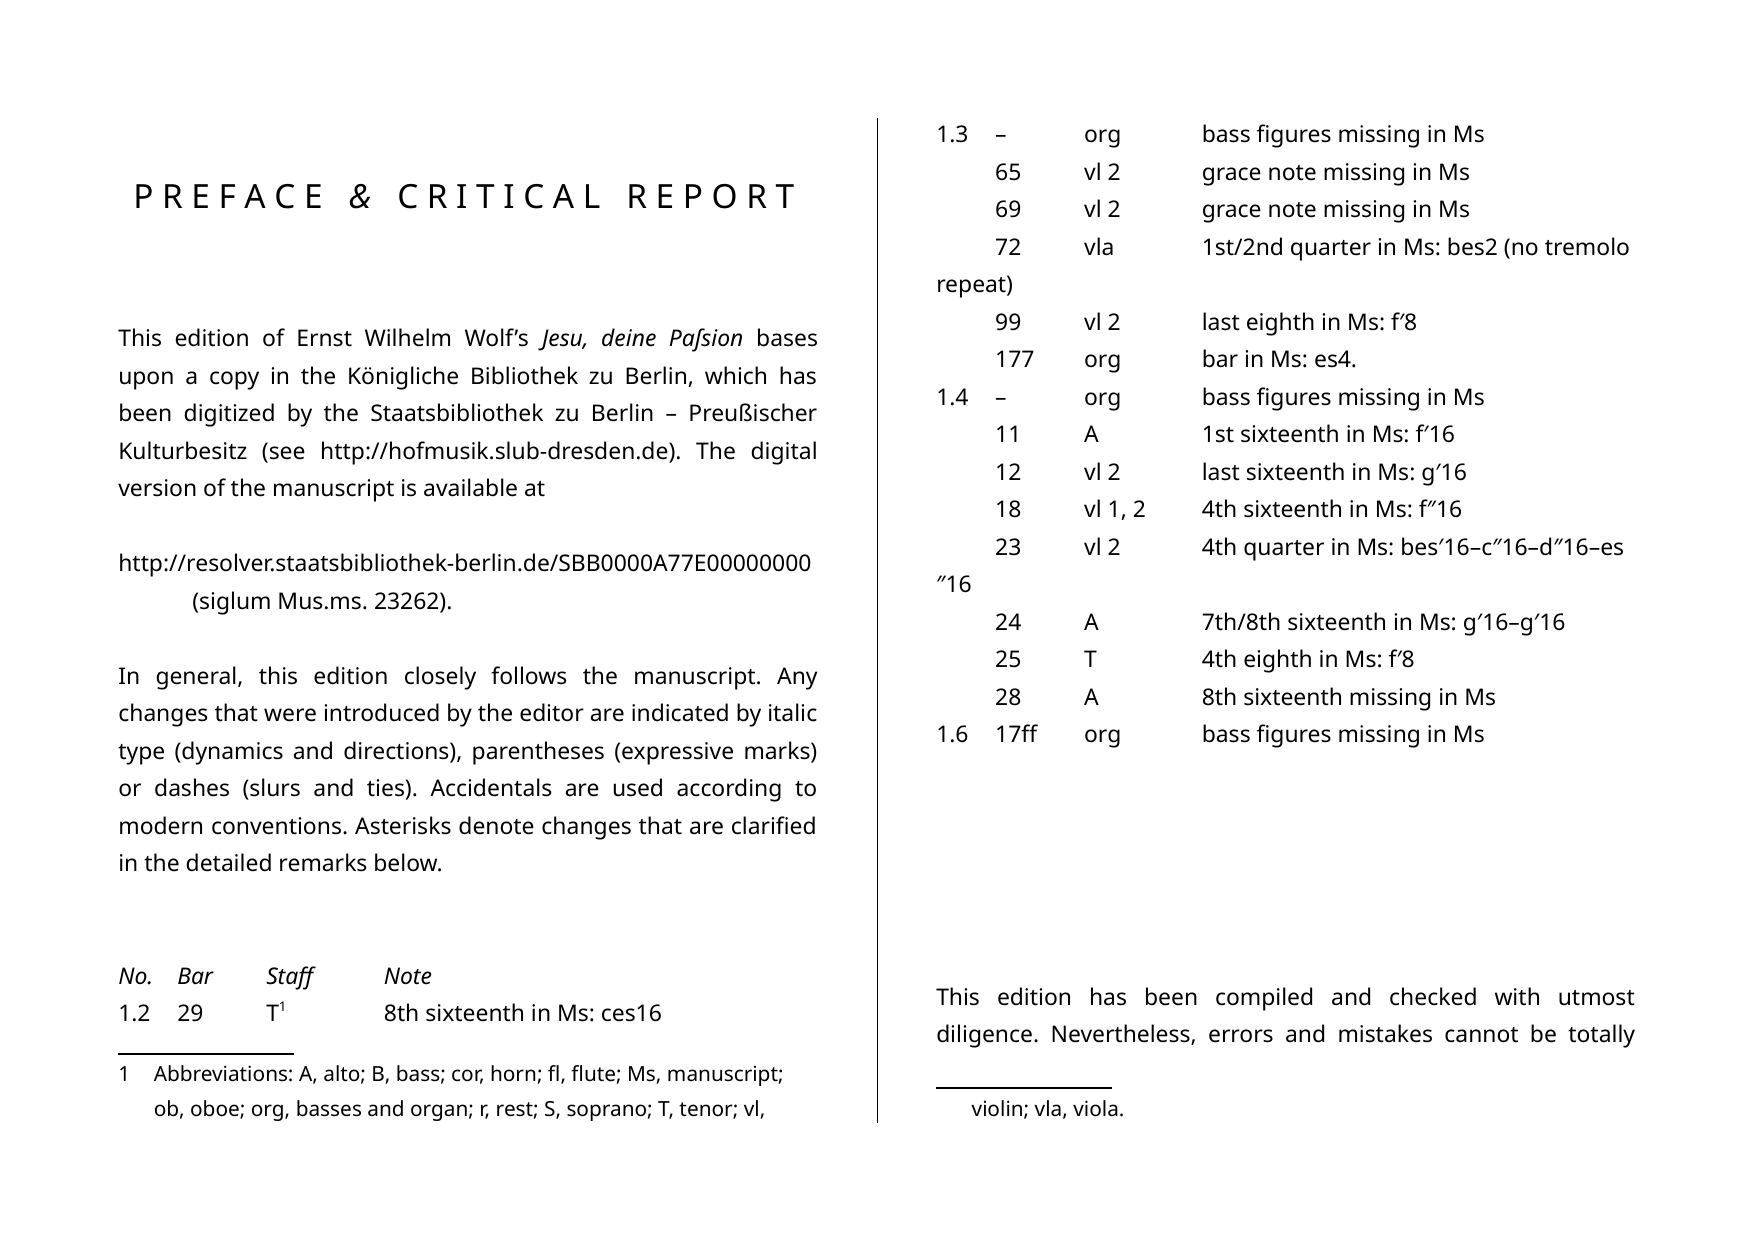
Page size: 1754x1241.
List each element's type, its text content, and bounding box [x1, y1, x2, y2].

text In general, this edition closely follows the manuscript. Any changes that were introduced by the editor are indicated by italic type (dynamics and directions), parentheses (expressive marks) or dashes (slurs and ties). Accidentals are used according to modern conventions. Asterisks denote changes that are clarified in the detailed remarks below. [118, 660, 818, 879]
text This edition has been compiled and checked with utmost diligence. Nevertheless, errors and mistakes cannot be totally [936, 981, 1636, 1049]
text This edition of Ernst Wilhelm Wolf’s Jesu, deine Paſsion bases upon a copy in the Königliche Bibliothek zu Berlin, which has been digitized by the Staatsbibliothek zu Berlin – Preußischer Kulturbesitz (see http://hofmusik.slub-dresden.de). The digital version of the manuscript is available at [118, 322, 818, 504]
text http://resolver.staatsbibliothek-berlin.de/SBB0000A77E00000000 (siglum Mus.ms. 23262). [118, 510, 818, 616]
text P R E F A C E & C R I T I C A L R E P O R T [118, 173, 818, 218]
text Abbreviations: A, alto; B, bass; cor, horn; fl, flute; Ms, manuscript; ob, oboe; org, basses and organ; r, rest; S, soprano; T, tenor; vl, [118, 1059, 818, 1122]
text violin; vla, viola. [936, 1094, 1636, 1122]
text 1.3 – org bass figures missing in Ms 65 vl 2 grace note missing in Ms 69 vl 2 grace note missing in Ms 72 vla 1st/2nd quarter in Ms: bes2 (no tremolo repeat) 99 vl 2 last eighth in Ms: f′8 177 org bar in Ms: es4. 1.4 – org bass figures missing in Ms 11 A 1st sixteenth in Ms: f′16 12 vl 2 last sixteenth in Ms: g′16 18 vl 1, 2 4th sixteenth in Ms: f″16 23 vl 2 4th quarter in Ms: bes′16–c″16–d″16–es″16 24 A 7th/8th sixteenth in Ms: g′16–g′16 25 T 4th eighth in Ms: f′8 28 A 8th sixteenth missing in Ms 1.6 17ff org bass figures missing in Ms [936, 118, 1636, 974]
text No. Bar Staff Note 1.2 29 T 8th sixteenth in Ms: ces16 [118, 960, 818, 1029]
